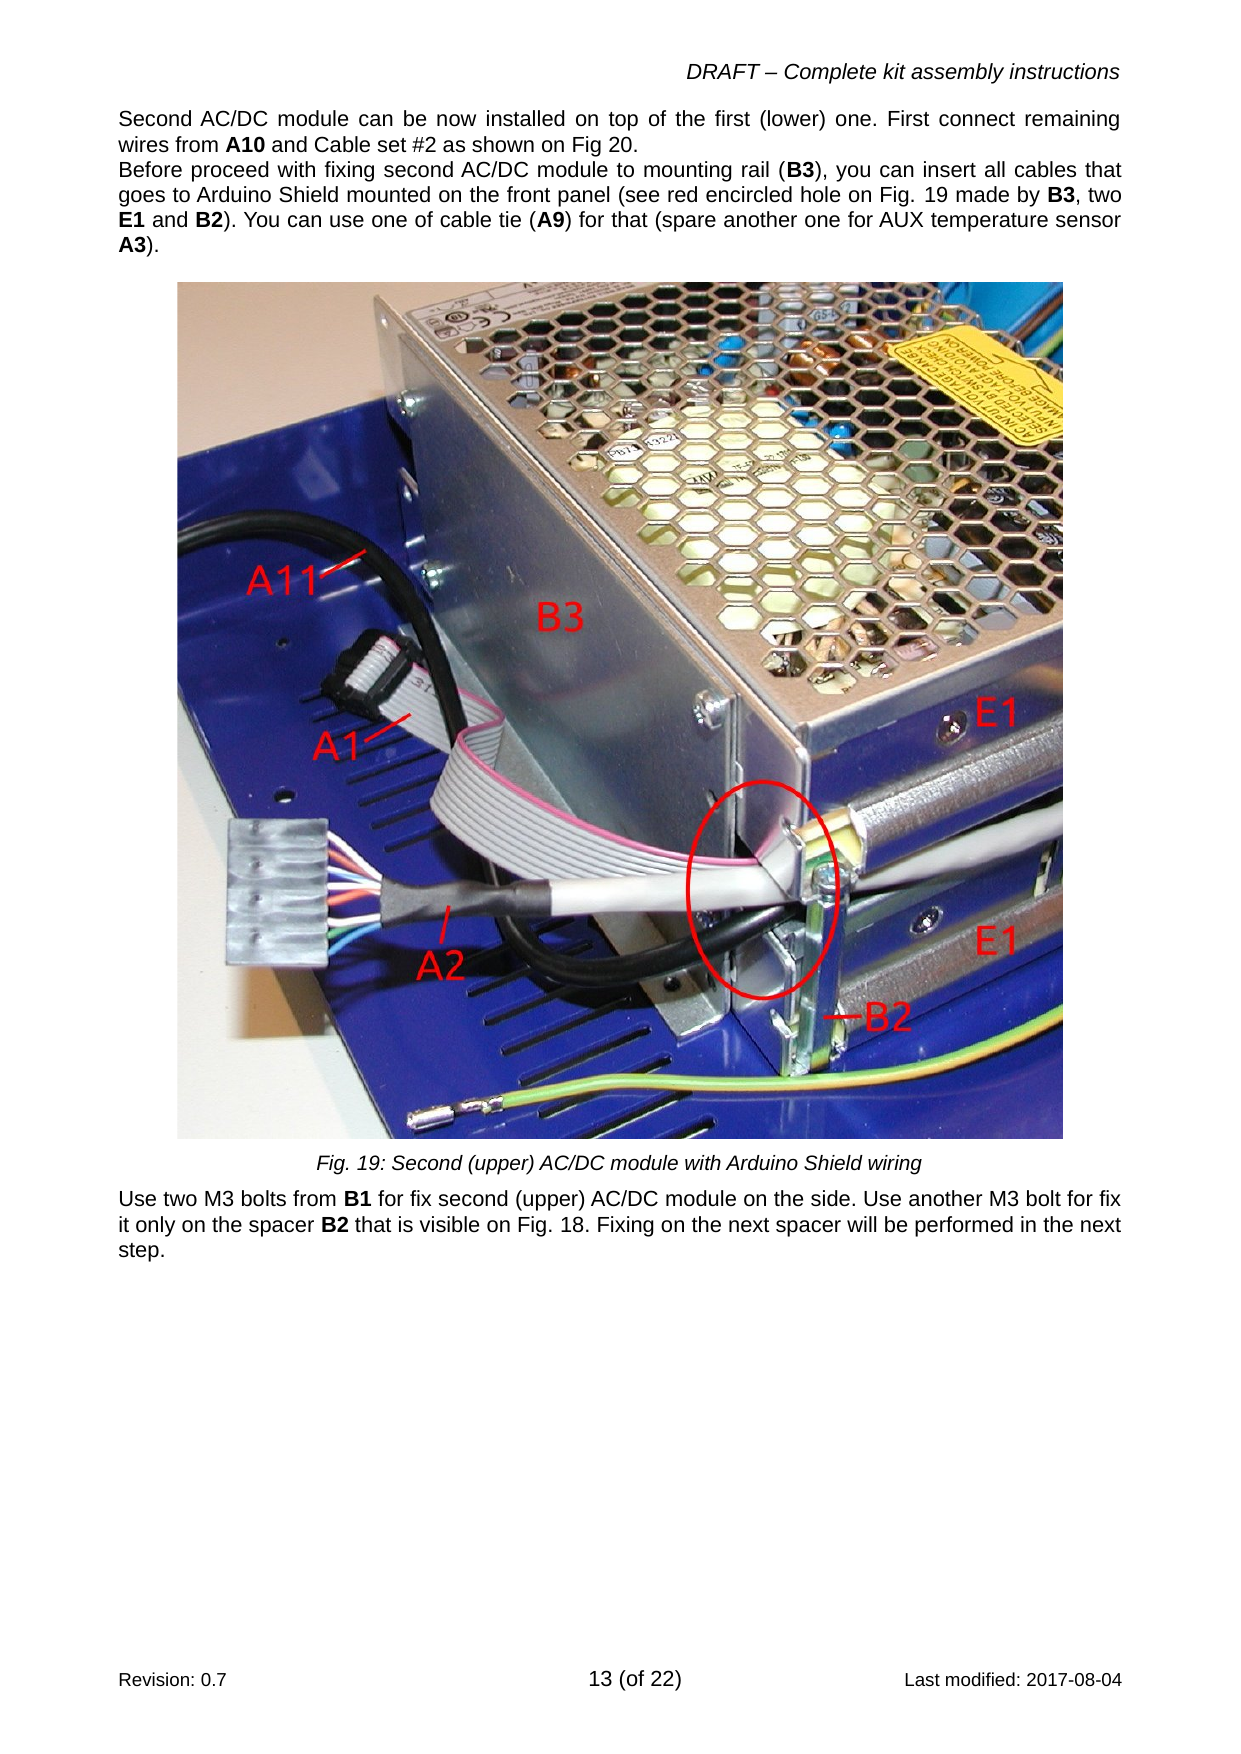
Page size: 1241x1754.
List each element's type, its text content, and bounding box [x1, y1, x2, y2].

text Use two M3 bolts from B1 for fix second (upper) AC/DC module on the side. Use another M3 bolt for fix it only on the spacer B2 that is visible on Fig. 18. Fixing on the next spacer will be performed in the next step. [118, 1139, 1122, 1262]
text Second AC/DC module can be now installed on top of the first (lower) one. First connect remaining wires from A10 and Cable set #2 as shown on Fig 20. [118, 106, 1122, 157]
text Before proceed with fixing second AC/DC module to mounting rail (B3), you can insert all cables that goes to Arduino Shield mounted on the front panel (see red encircled hole on Fig. 19 made by B3, two E1 and B2). You can use one of cable tie (A9) for that (spare another one for AUX temperature sensor A3). [118, 157, 1122, 257]
text Fig. 19: Second (upper) AC/DC module with Arduino Shield wiring [177, 1139, 1063, 1174]
picture [177, 282, 1063, 1139]
